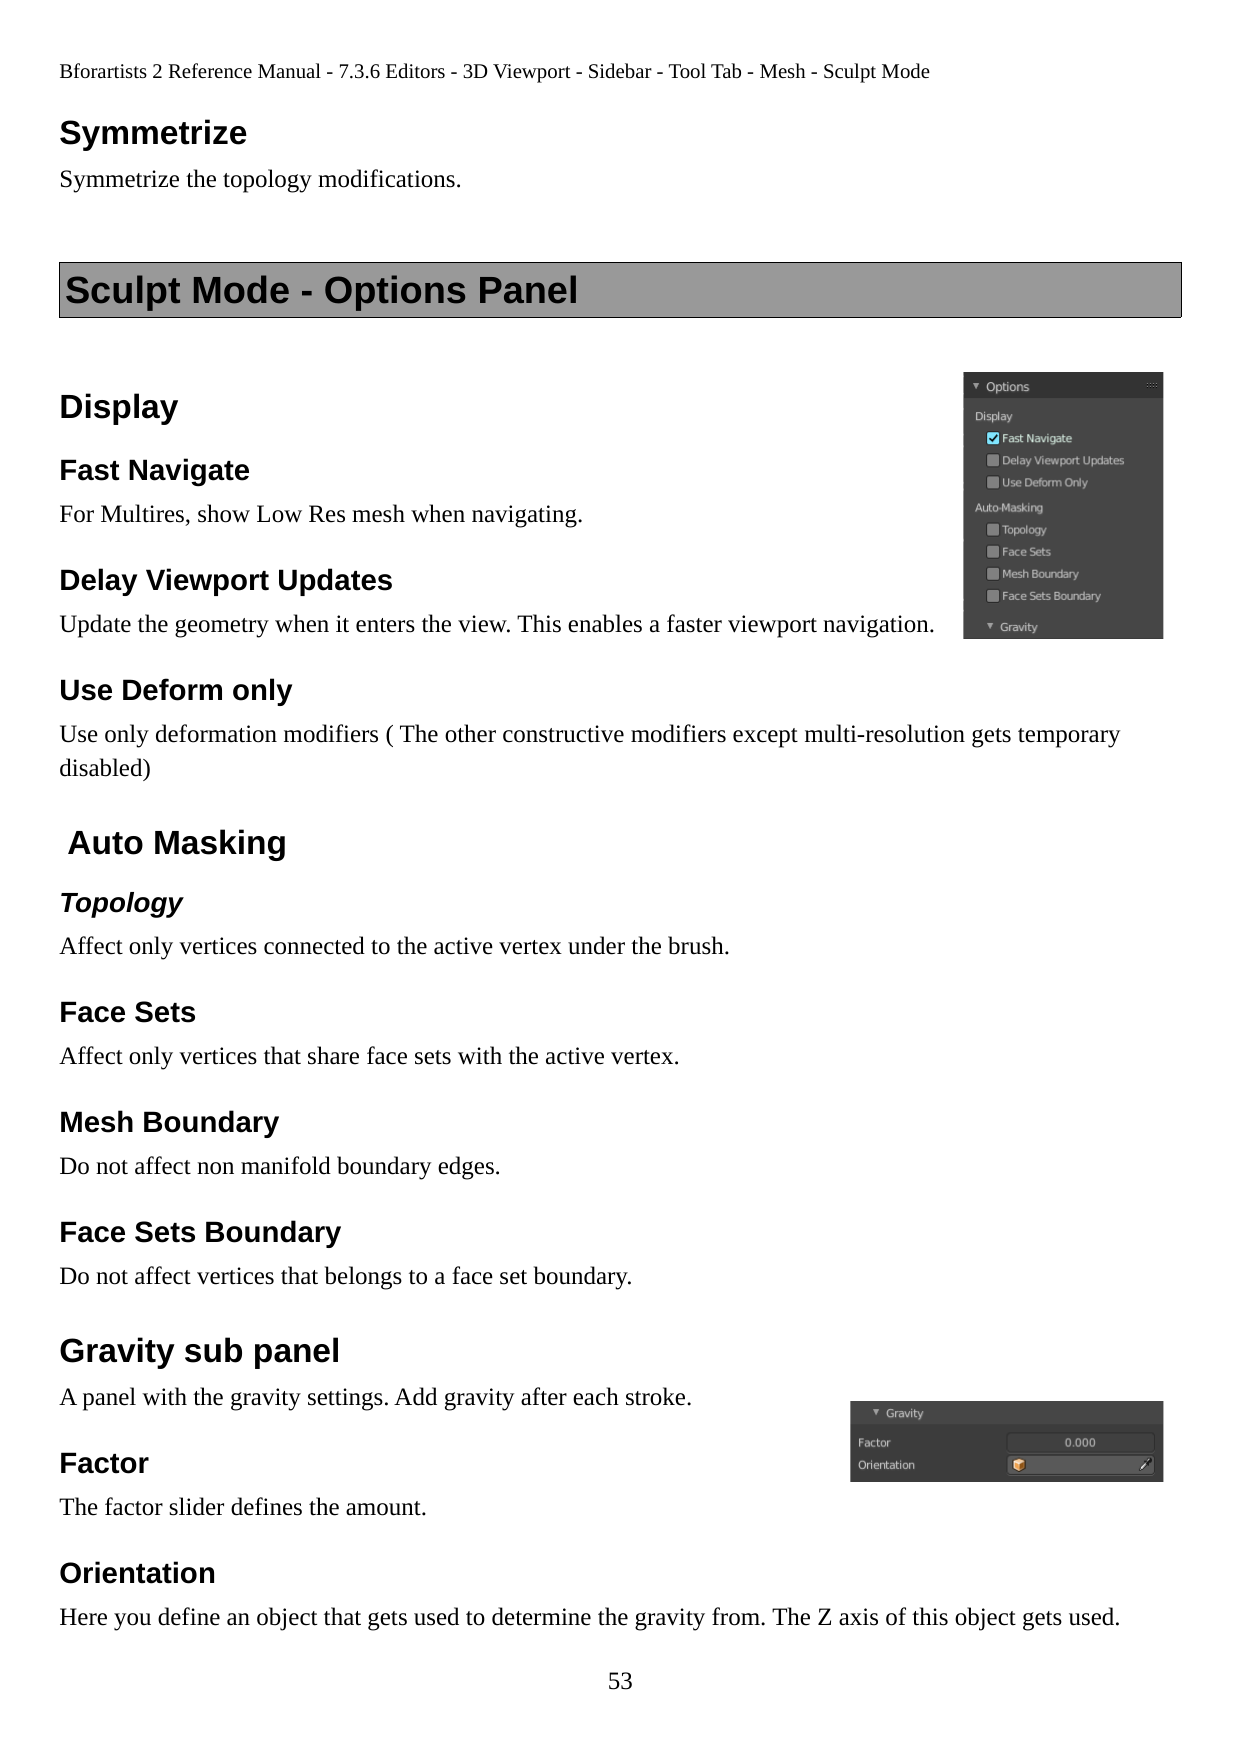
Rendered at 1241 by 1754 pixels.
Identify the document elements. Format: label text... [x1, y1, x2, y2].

subtitle Fast Navigate [59, 453, 963, 487]
subtitle Use Deform only [59, 673, 1181, 706]
text The factor slider defines the amount. [59, 1492, 1181, 1521]
text Affect only vertices connected to the active vertex under the brush. [59, 931, 1181, 960]
text Do not affect vertices that belongs to a face set boundary. [59, 1261, 1181, 1290]
subtitle Display [59, 387, 963, 426]
subtitle [1164, 1446, 1181, 1479]
subtitle [1164, 387, 1181, 426]
text Symmetrize the topology modifications. [59, 164, 1181, 192]
subtitle Factor [59, 1446, 850, 1479]
subtitle Topology [59, 887, 1181, 919]
subtitle Orientation [59, 1556, 1181, 1589]
subtitle Face Sets [59, 995, 1181, 1029]
subtitle Gravity sub panel [59, 1331, 1181, 1369]
subtitle Auto Masking [59, 823, 1181, 862]
text For Multires, show Low Res mesh when navigating. [59, 499, 963, 528]
subtitle Mesh Boundary [59, 1105, 1181, 1138]
text Here you define an object that gets used to determine the gravity from. The Z axis of this object gets used. [59, 1602, 1181, 1631]
picture [850, 1401, 1164, 1482]
table_header Sculpt Mode - Options Panel [60, 263, 1181, 317]
subtitle Delay Viewport Updates [59, 563, 963, 596]
picture [963, 372, 1164, 639]
text A panel with the gravity settings. Add gravity after each stroke. [59, 1382, 1181, 1411]
text Do not affect non manifold boundary edges. [59, 1151, 1181, 1180]
text Update the geometry when it enters the view. This enables a faster viewport navigation. [59, 609, 963, 638]
subtitle Face Sets Boundary [59, 1215, 1181, 1248]
text Use only deformation modifiers ( The other constructive modifiers except multi-resolution gets temporary disabled) [59, 719, 1181, 782]
subtitle [1164, 563, 1181, 596]
subtitle Symmetrize [59, 113, 1181, 151]
subtitle [1164, 453, 1181, 487]
text Affect only vertices that share face sets with the active vertex. [59, 1041, 1181, 1070]
